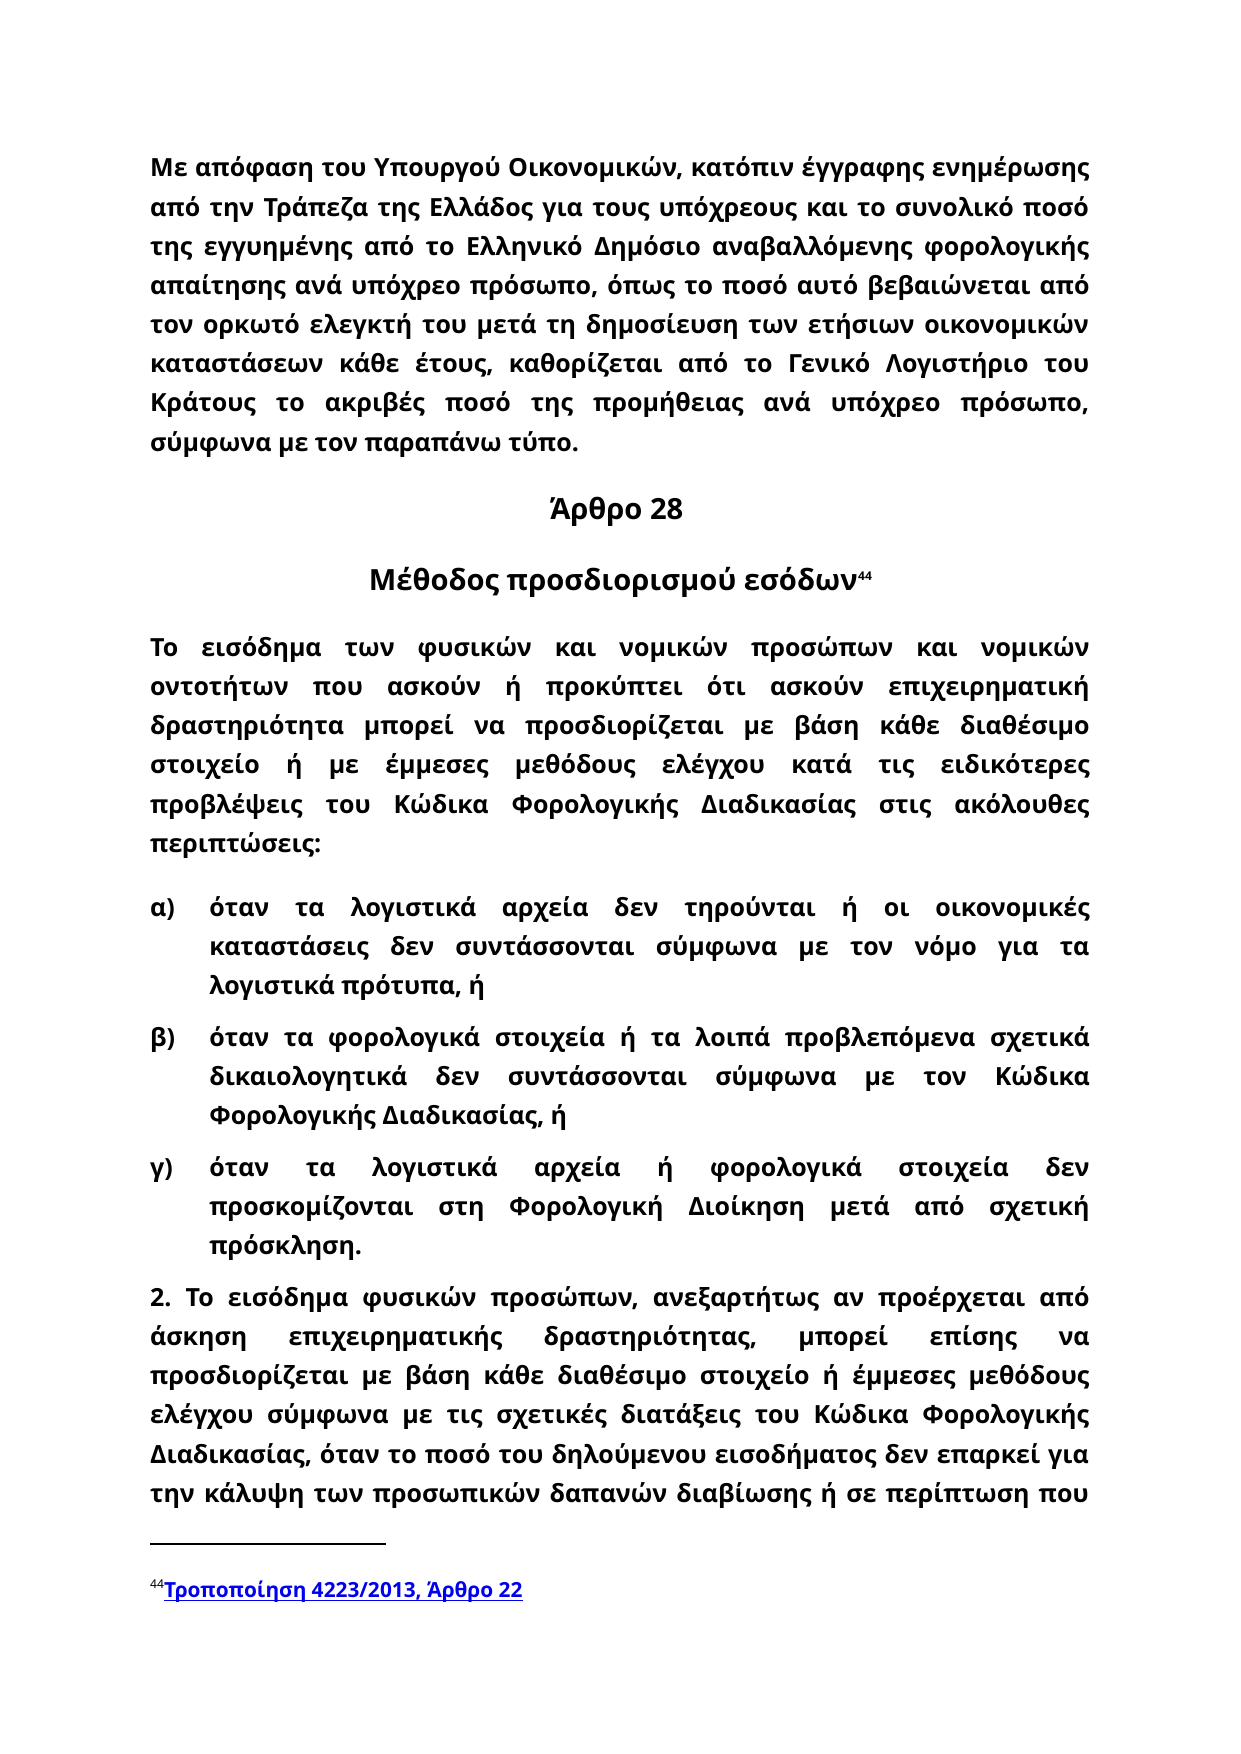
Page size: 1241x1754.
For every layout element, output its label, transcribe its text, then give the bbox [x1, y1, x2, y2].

subtitle Μέθοδος προσδιορισμού εσόδων [150, 559, 1090, 599]
text Με απόφαση του Υπουργού Οικονομικών, κατόπιν έγγραφης ενημέρωσης από την Τράπεζα της Ελλάδος για τους υπόχρεους και το συνολικό ποσό της εγγυημένης από το Ελληνικό Δημόσιο αναβαλλόμενης φορολογικής απαίτησης ανά υπόχρεο πρόσωπο, όπως το ποσό αυτό βεβαιώνεται από τον ορκωτό ελεγκτή του μετά τη δημοσίευση των ετήσιων οικονομικών καταστάσεων κάθε έτους, καθορίζεται από το Γενικό Λογιστήριο του Κράτους το ακριβές ποσό της προμήθειας ανά υπόχρεο πρόσωπο, σύμφωνα με τον παραπάνω τύπο. [150, 150, 1090, 458]
text 2. Το εισόδημα φυσικών προσώπων, ανεξαρτήτως αν προέρχεται από άσκηση επιχειρηματικής δραστηριότητας, μπορεί επίσης να προσδιορίζεται με βάση κάθε διαθέσιμο στοιχείο ή έμμεσες μεθόδους ελέγχου σύμφωνα με τις σχετικές διατάξεις του Κώδικα Φορολογικής Διαδικασίας, όταν το ποσό του δηλούμενου εισοδήματος δεν επαρκεί για την κάλυψη των προσωπικών δαπανών διαβίωσης ή σε περίπτωση που [150, 1279, 1090, 1509]
text Το εισόδημα των φυσικών και νομικών προσώπων και νομικών οντοτήτων που ασκούν ή προκύπτει ότι ασκούν επιχειρηματική δραστηριότητα μπορεί να προσδιορίζεται με βάση κάθε διαθέσιμο στοιχείο ή με έμμεσες μεθόδους ελέγχου κατά τις ειδικότερες προβλέψεις του Κώδικα Φορολογικής Διαδικασίας στις ακόλουθες περιπτώσεις: [150, 629, 1090, 859]
subtitle Άρθρο 28 [150, 488, 1090, 528]
list β) όταν τα φορολογικά στοιχεία ή τα λοιπά προβλεπόμενα σχετικά δικαιολογητικά δεν συντάσσονται σύμφωνα με τον Κώδικα Φορολογικής Διαδικασίας, ή [150, 1019, 1090, 1132]
list α) όταν τα λογιστικά αρχεία δεν τηρούνται ή οι οικονομικές καταστάσεις δεν συντάσσονται σύμφωνα με τον νόμο για τα λογιστικά πρότυπα, ή [150, 889, 1090, 1002]
text Τροποποίηση 4223/2013, Άρθρο 22 [150, 1576, 1090, 1604]
list γ) όταν τα λογιστικά αρχεία ή φορολογικά στοιχεία δεν προσκομίζονται στη Φορολογική Διοίκηση μετά από σχετική πρόσκληση. [150, 1149, 1090, 1262]
